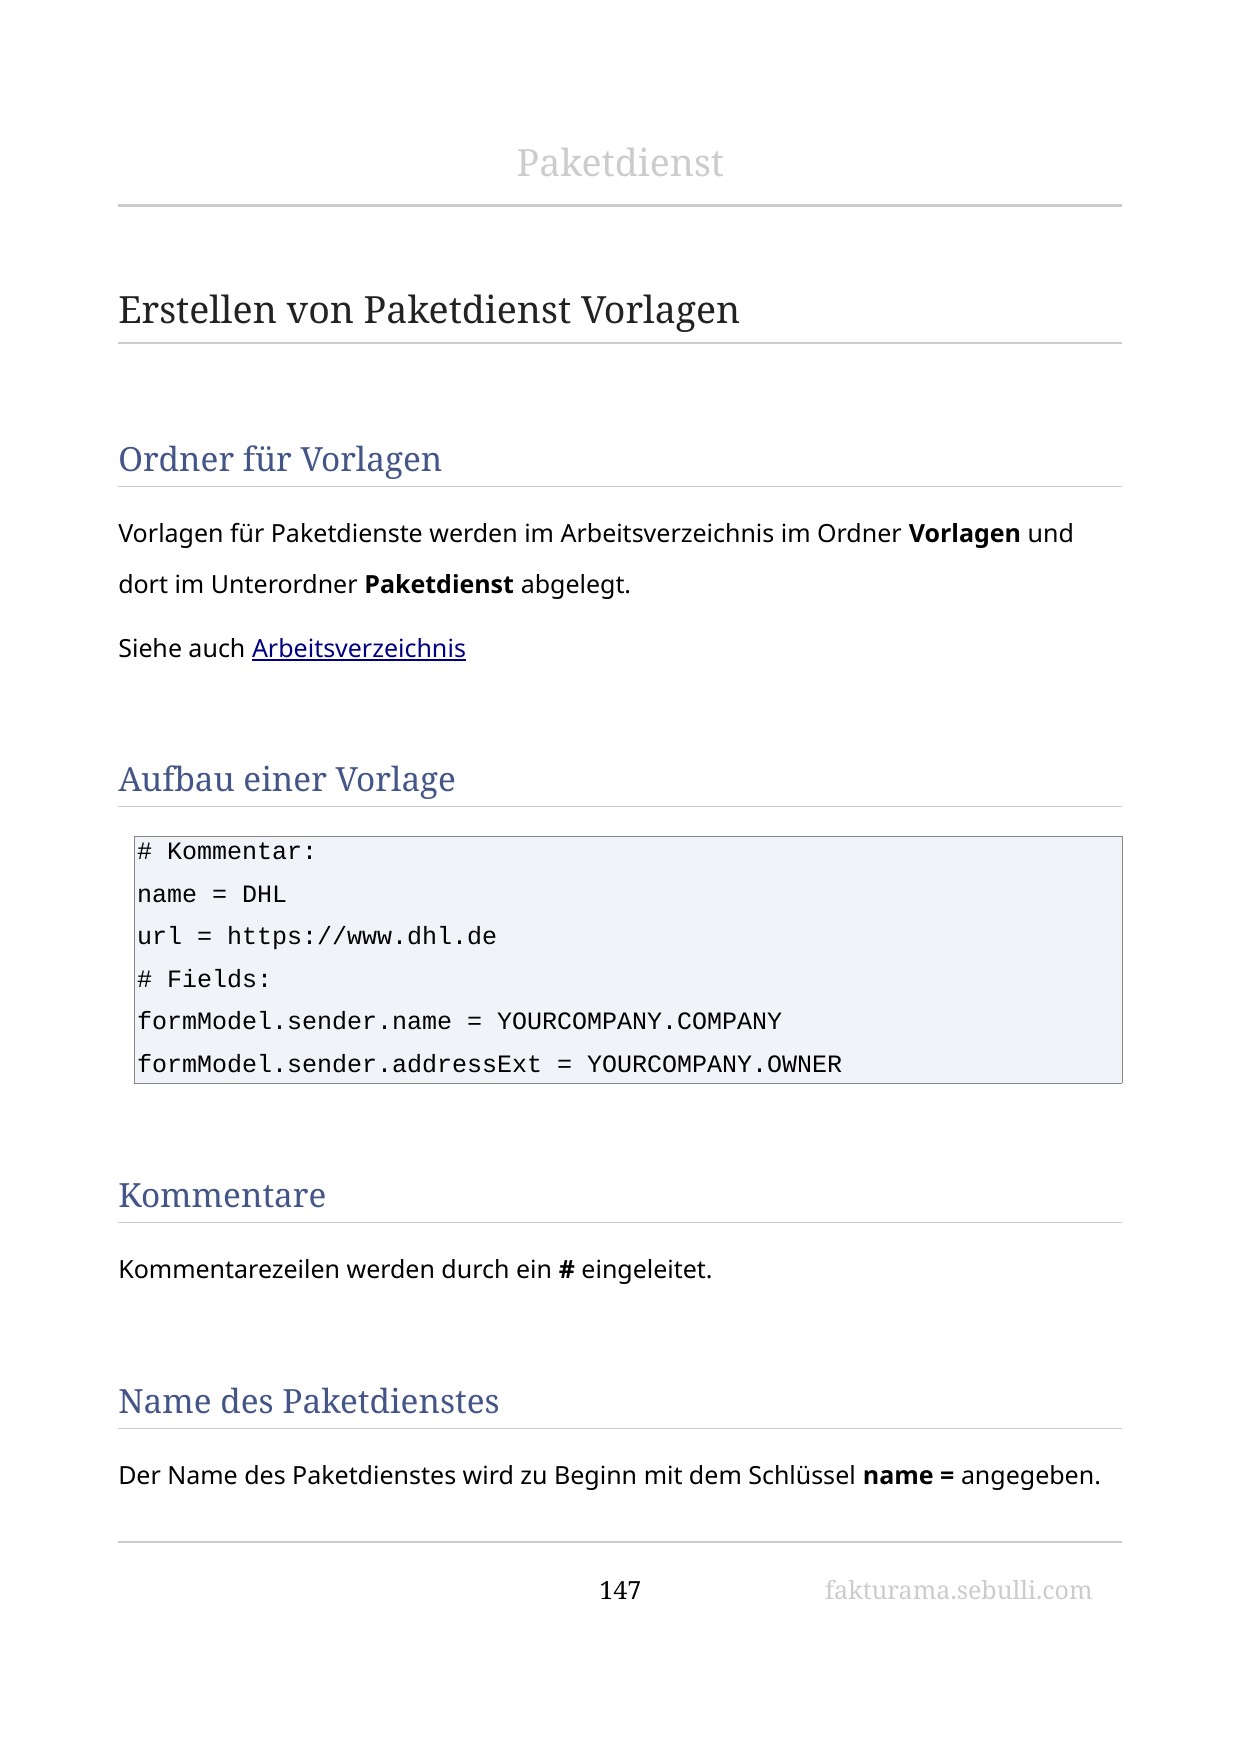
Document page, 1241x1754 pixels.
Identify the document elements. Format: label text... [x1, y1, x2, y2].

text Kommentarezeilen werden durch ein # eingeleitet. [118, 1252, 1122, 1286]
text Vorlagen für Paketdienste werden im Arbeitsverzeichnis im Ordner Vorlagen und dort im Unterordner Paketdienst abgelegt. [118, 516, 1122, 601]
subtitle Kommentare [118, 1172, 1122, 1222]
subtitle Erstellen von Paketdienst Vorlagen [118, 283, 1122, 342]
text Der Name des Paketdienstes wird zu Beginn mit dem Schlüssel name = angegeben. [118, 1457, 1122, 1491]
text Siehe auch Arbeitsverzeichnis [118, 630, 1122, 664]
subtitle Name des Paketdienstes [118, 1378, 1122, 1428]
subtitle Ordner für Vorlagen [118, 436, 1122, 486]
text # Kommentar: name = DHL url = https://www.dhl.de # Fields: formModel.sender.name = YOURCOMPANY.COMPANY formModel.sender.addressExt = YOURCOMPANY.OWNER [135, 837, 1122, 1083]
subtitle Aufbau einer Vorlage [118, 756, 1122, 806]
